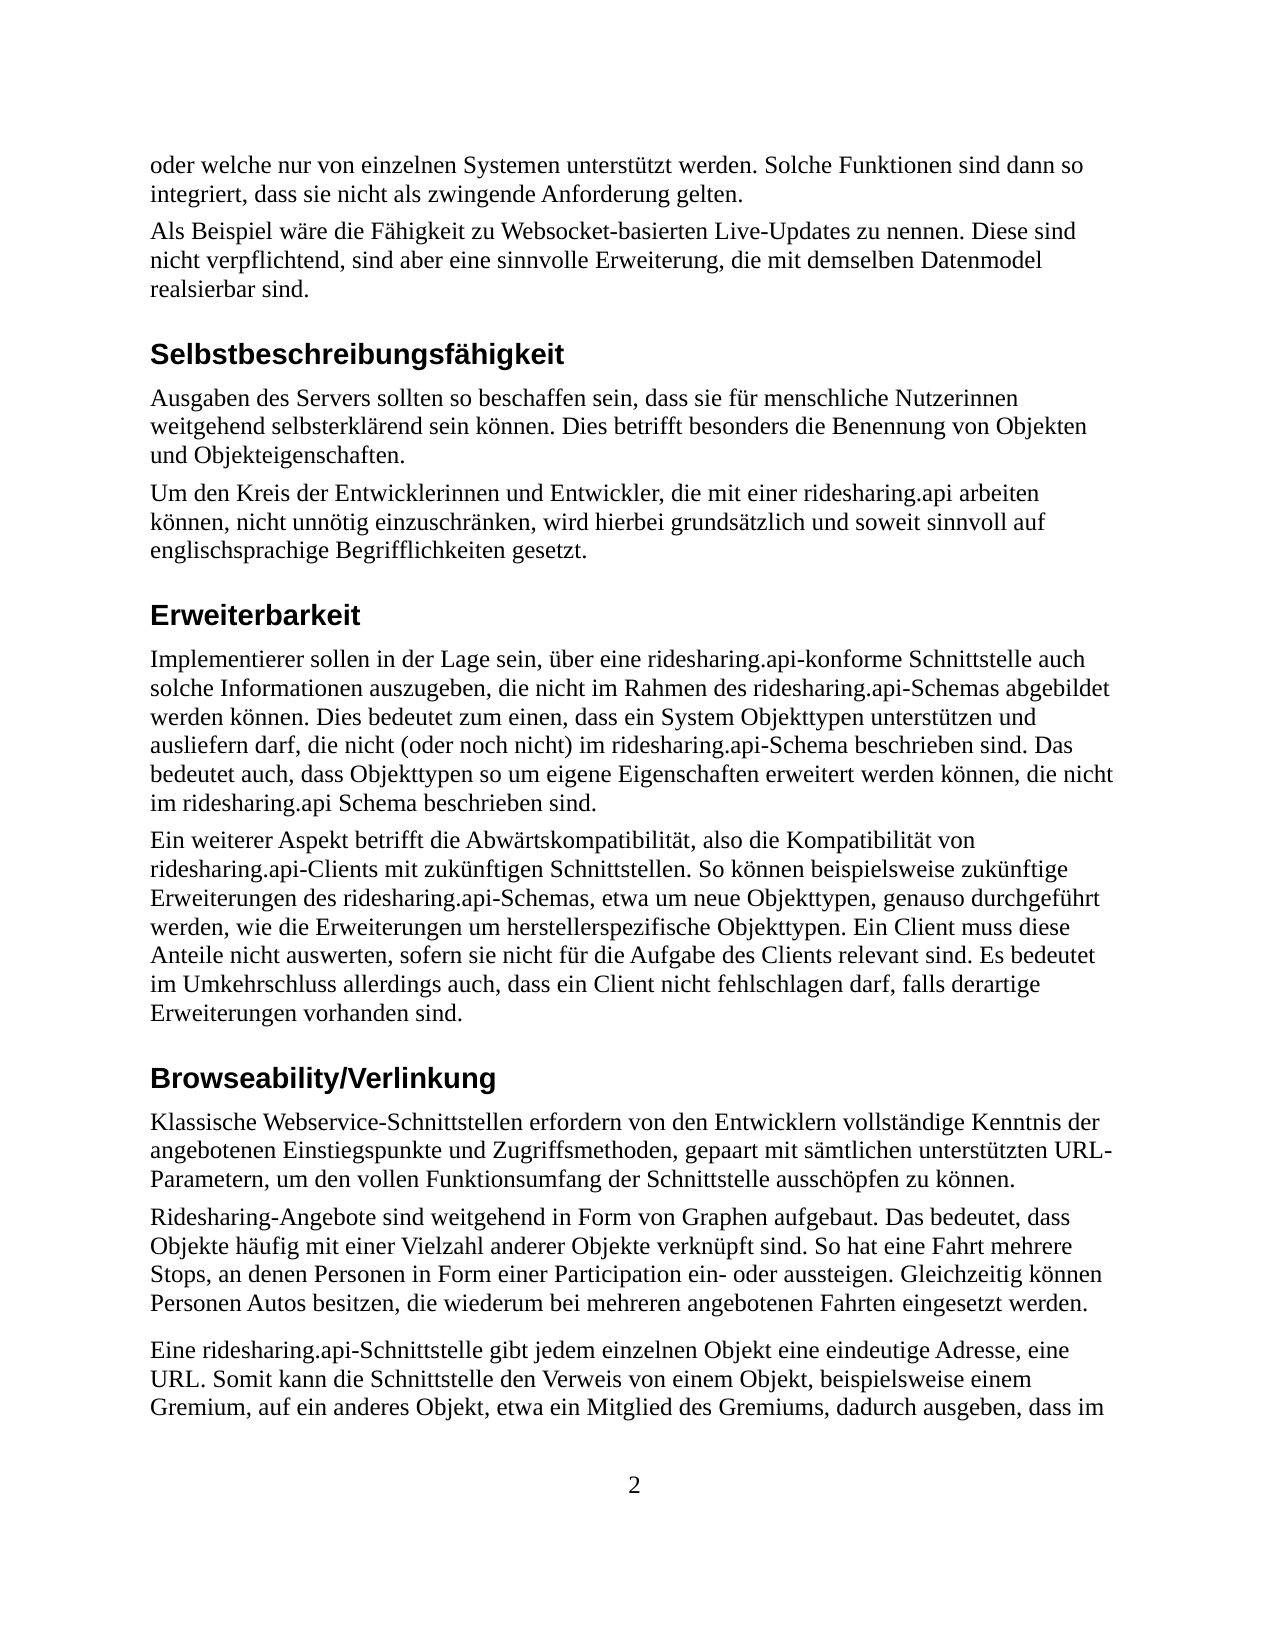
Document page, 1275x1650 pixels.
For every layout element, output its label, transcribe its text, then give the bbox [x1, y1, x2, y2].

text Ausgaben des Servers sollten so beschaffen sein, dass sie für menschliche Nutzerinnen weitgehend selbsterklärend sein können. Dies betrifft besonders die Benennung von Objekten und Objekteigenschaften. [150, 383, 1125, 469]
subtitle Selbstbeschreibungsfähigkeit [150, 337, 1125, 370]
text Ridesharing-Angebote sind weitgehend in Form von Graphen aufgebaut. Das bedeutet, dass Objekte häufig mit einer Vielzahl anderer Objekte verknüpft sind. So hat eine Fahrt mehrere Stops, an denen Personen in Form einer Participation ein- oder aussteigen. Gleichzeitig können Personen Autos besitzen, die wiederum bei mehreren angebotenen Fahrten eingesetzt werden. [150, 1202, 1125, 1317]
text Klassische Webservice-Schnittstellen erfordern von den Entwicklern vollständige Kenntnis der angebotenen Einstiegspunkte und Zugriffsmethoden, gepaart mit sämtlichen unterstützten URL-Parametern, um den vollen Funktionsumfang der Schnittstelle ausschöpfen zu können. [150, 1107, 1125, 1193]
text Ein weiterer Aspekt betrifft die Abwärtskompatibilität, also die Kompatibilität von ridesharing.api-Clients mit zukünftigen Schnittstellen. So können beispielsweise zukünftige Erweiterungen des ridesharing.api-Schemas, etwa um neue Objekttypen, genauso durchgeführt werden, wie die Erweiterungen um herstellerspezifische Objekttypen. Ein Client muss diese Anteile nicht auswerten, sofern sie nicht für die Aufgabe des Clients relevant sind. Es bedeutet im Umkehrschluss allerdings auch, dass ein Client nicht fehlschlagen darf, falls derartige Erweiterungen vorhanden sind. [150, 826, 1125, 1027]
text Implementierer sollen in der Lage sein, über eine ridesharing.api-konforme Schnittstelle auch solche Informationen auszugeben, die nicht im Rahmen des ridesharing.api-Schemas abgebildet werden können. Dies bedeutet zum einen, dass ein System Objekttypen unterstützen und ausliefern darf, die nicht (oder noch nicht) im ridesharing.api-Schema beschrieben sind. Das bedeutet auch, dass Objekttypen so um eigene Eigenschaften erweitert werden können, die nicht im ridesharing.api Schema beschrieben sind. [150, 644, 1125, 817]
text Als Beispiel wäre die Fähigkeit zu Websocket-basierten Live-Updates zu nennen. Diese sind nicht verpflichtend, sind aber eine sinnvolle Erweiterung, die mit demselben Datenmodel realsierbar sind. [150, 216, 1125, 303]
text Eine ridesharing.api-Schnittstelle gibt jedem einzelnen Objekt eine eindeutige Adresse, eine URL. Somit kann die Schnittstelle den Verweis von einem Objekt, beispielsweise einem Gremium, auf ein anderes Objekt, etwa ein Mitglied des Gremiums, dadurch ausgeben, dass im [150, 1335, 1125, 1421]
text Um den Kreis der Entwicklerinnen und Entwickler, die mit einer ridesharing.api arbeiten können, nicht unnötig einzuschränken, wird hierbei grundsätzlich und soweit sinnvoll auf englischsprachige Begrifflichkeiten gesetzt. [150, 478, 1125, 564]
subtitle Browseability/Verlinkung [150, 1061, 1125, 1094]
subtitle Erweiterbarkeit [150, 598, 1125, 632]
text oder welche nur von einzelnen Systemen unterstützt werden. Solche Funktionen sind dann so integriert, dass sie nicht als zwingende Anforderung gelten. [150, 150, 1125, 207]
